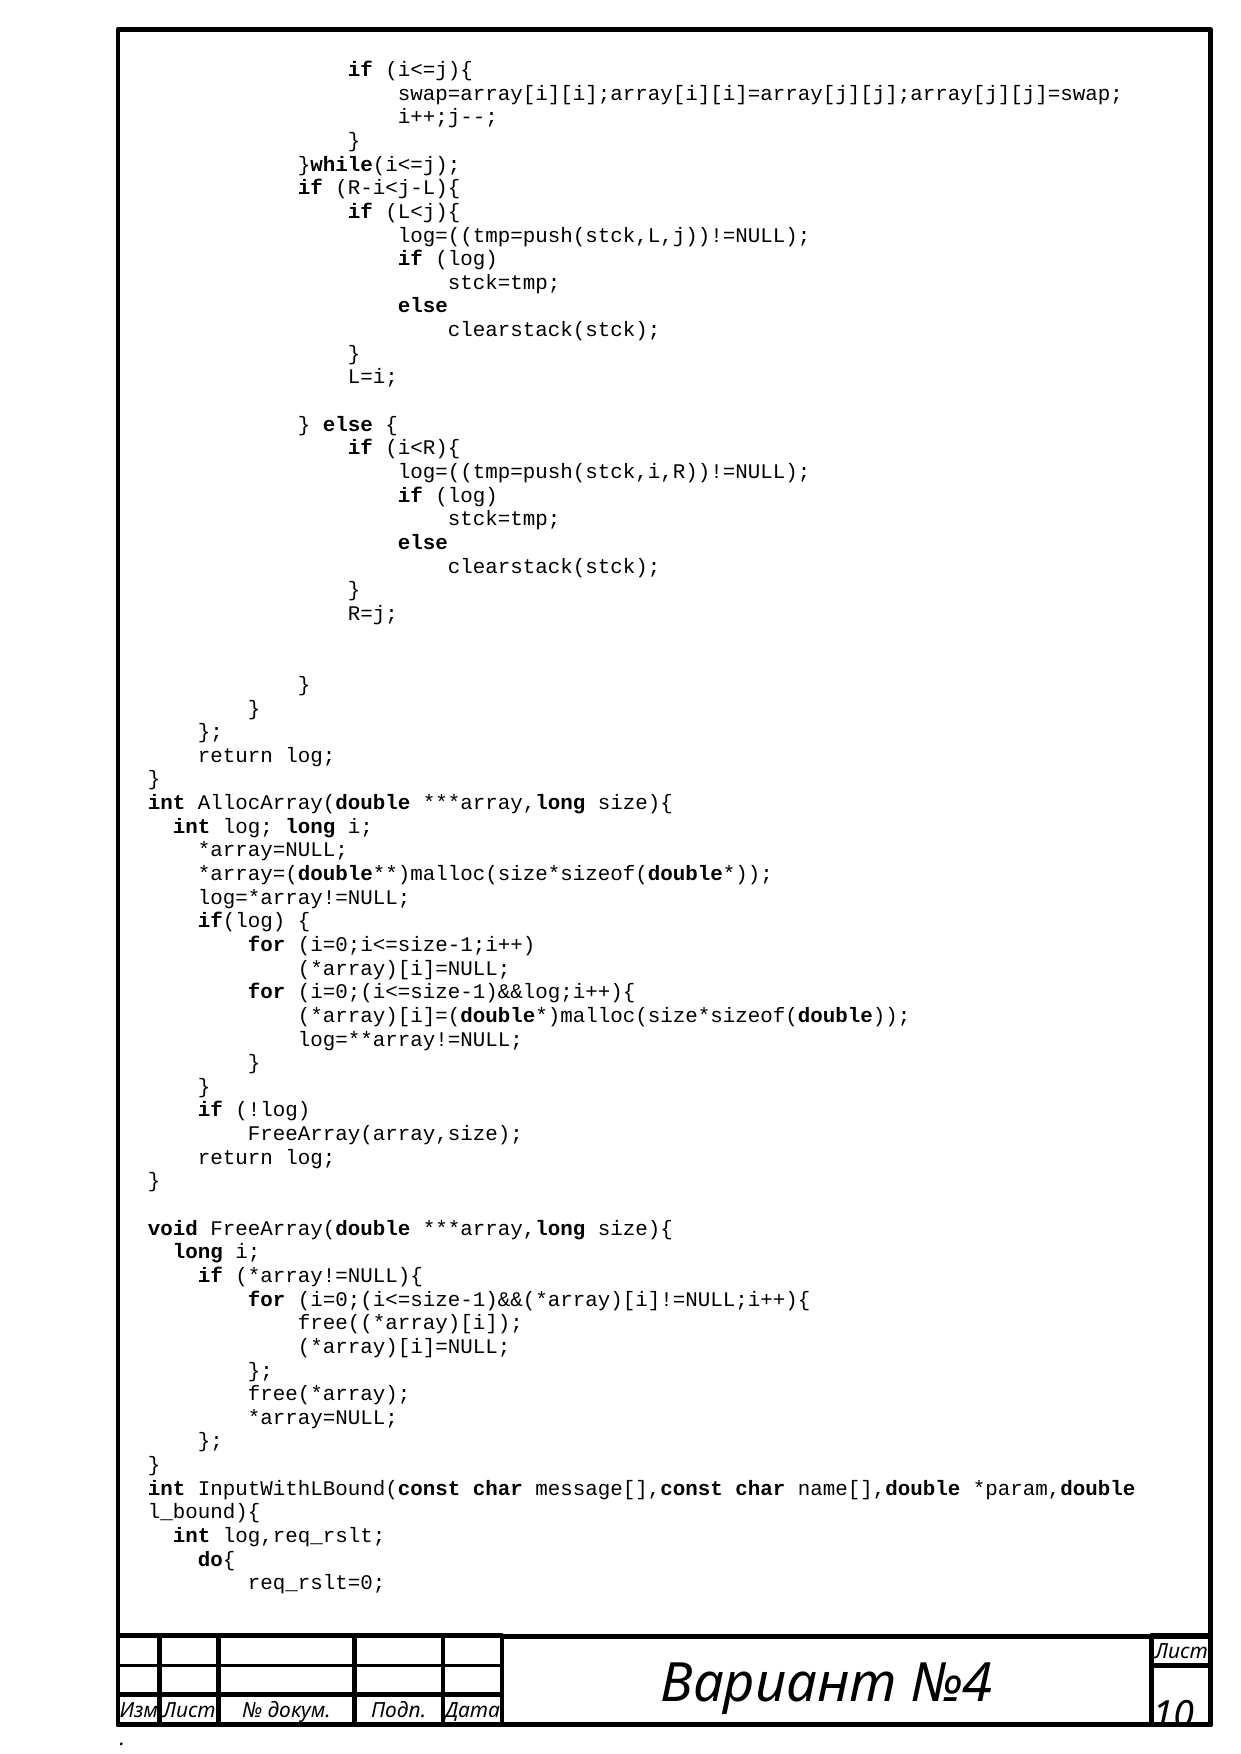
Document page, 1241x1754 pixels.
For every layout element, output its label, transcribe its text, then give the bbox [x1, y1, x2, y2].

text if (log) [148, 485, 1181, 508]
text }; [148, 1431, 1181, 1454]
text } [148, 768, 1181, 792]
text } [148, 674, 1181, 697]
text if (R-i<j-L){ [148, 177, 1181, 201]
text }; [148, 1359, 1181, 1383]
text if (L<j){ [148, 201, 1181, 224]
text free((*array)[i]); [148, 1312, 1181, 1336]
text int log; long i; [148, 816, 1181, 839]
text *array=NULL; [148, 1407, 1181, 1431]
text i++;j--; [148, 106, 1181, 130]
text if (i<=j){ [148, 59, 1181, 83]
text if (i<R){ [148, 437, 1181, 461]
text do{ [148, 1549, 1181, 1572]
text int log,req_rslt; [148, 1525, 1181, 1549]
text }; [148, 721, 1181, 745]
text }while(i<=j); [148, 154, 1181, 177]
text if (!log) [148, 1099, 1181, 1123]
text *array=(double**)malloc(size*sizeof(double*)); [148, 863, 1181, 887]
text } [148, 579, 1181, 603]
text long i; [148, 1241, 1181, 1265]
text log=*array!=NULL; [148, 887, 1181, 910]
text void FreeArray(double ***array,long size){ [148, 1218, 1181, 1241]
text } [148, 1076, 1181, 1099]
text FreeArray(array,size); [148, 1123, 1181, 1147]
text log=((tmp=push(stck,i,R))!=NULL); [148, 461, 1181, 485]
text (*array)[i]=NULL; [148, 1336, 1181, 1359]
text } [148, 1454, 1181, 1478]
text else [148, 532, 1181, 556]
text log=((tmp=push(stck,L,j))!=NULL); [148, 224, 1181, 248]
text return log; [148, 745, 1181, 768]
text clearstack(stck); [148, 319, 1181, 343]
text } else { [148, 414, 1181, 437]
text return log; [148, 1147, 1181, 1170]
text for (i=0;(i<=size-1)&&(*array)[i]!=NULL;i++){ [148, 1289, 1181, 1312]
text L=i; [148, 366, 1181, 390]
text (*array)[i]=(double*)malloc(size*sizeof(double)); [148, 1005, 1181, 1028]
text } [148, 130, 1181, 154]
text if(log) { [148, 910, 1181, 934]
text } [148, 697, 1181, 721]
text *array=NULL; [148, 839, 1181, 863]
text if (*array!=NULL){ [148, 1265, 1181, 1289]
text log=**array!=NULL; [148, 1028, 1181, 1052]
text } [148, 1170, 1181, 1194]
text stck=tmp; [148, 272, 1181, 296]
text swap=array[i][i];array[i][i]=array[j][j];array[j][j]=swap; [148, 83, 1181, 106]
text stck=tmp; [148, 508, 1181, 532]
text } [148, 343, 1181, 366]
text if (log) [148, 248, 1181, 272]
text int InputWithLBound(const char message[],const char name[],double *param,double l_bound){ [148, 1478, 1181, 1525]
text int AllocArray(double ***array,long size){ [148, 792, 1181, 816]
text (*array)[i]=NULL; [148, 958, 1181, 981]
text req_rslt=0; [148, 1572, 1181, 1596]
text } [148, 1052, 1181, 1076]
text for (i=0;(i<=size-1)&&log;i++){ [148, 981, 1181, 1005]
text clearstack(stck); [148, 556, 1181, 579]
text else [148, 296, 1181, 319]
text free(*array); [148, 1383, 1181, 1407]
text R=j; [148, 603, 1181, 627]
text for (i=0;i<=size-1;i++) [148, 934, 1181, 958]
